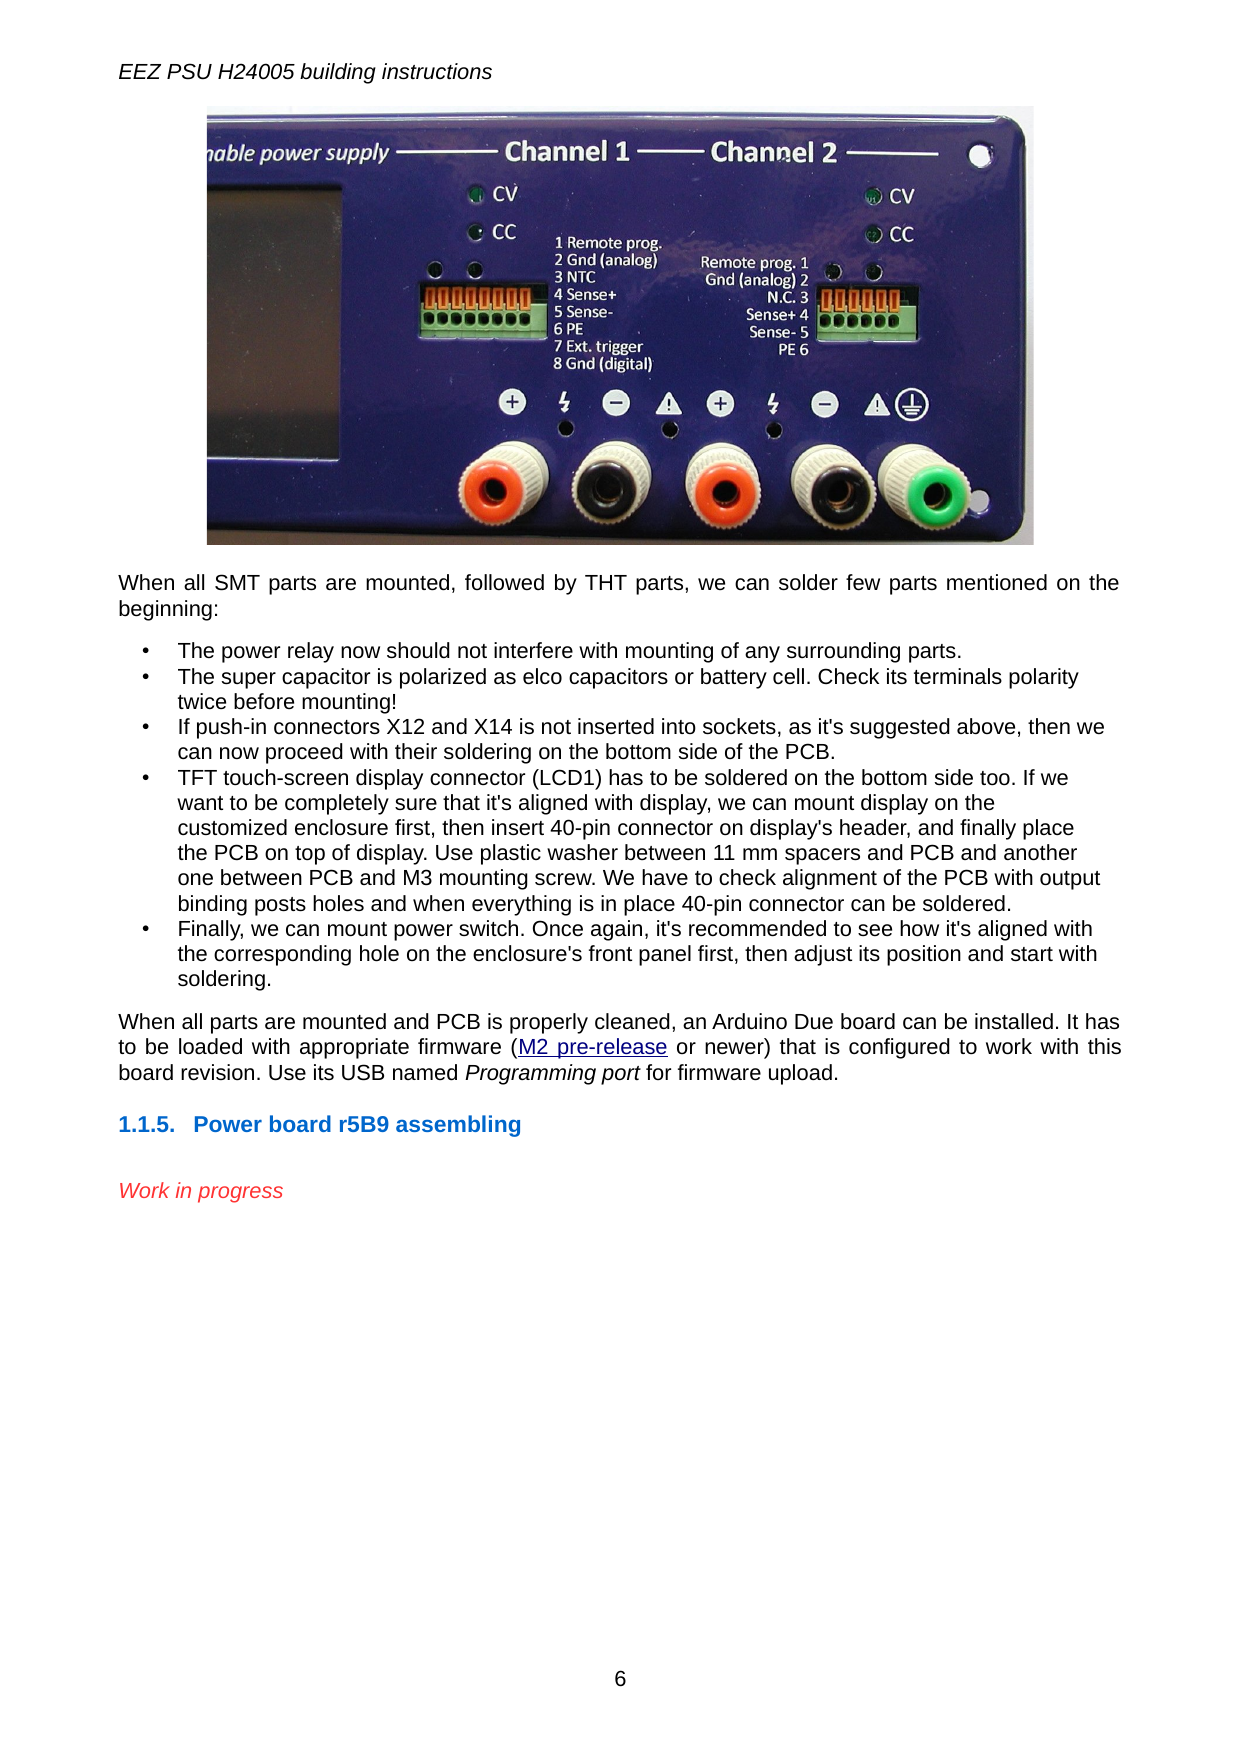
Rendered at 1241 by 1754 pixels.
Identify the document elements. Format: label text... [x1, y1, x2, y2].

picture [206, 106, 1034, 545]
list The super capacitor is polarized as elco capacitors or battery cell. Check its terminals polarity twice before mounting! [142, 663, 1110, 714]
text When all parts are mounted and PCB is properly cleaned, an Arduino Due board can be installed. It has to be loaded with appropriate firmware (M2 pre-release or newer) that is configured to work with this board revision. Use its USB named Programming port for firmware upload. [118, 1009, 1122, 1084]
list If push-in connectors X12 and X14 is not inserted into sockets, as it's suggested above, then we can now proceed with their soldering on the bottom side of the PCB. [142, 714, 1110, 764]
text When all SMT parts are mounted, followed by THT parts, we can solder few parts mentioned on the beginning: [118, 570, 1122, 621]
list The power relay now should not interfere with mounting of any surrounding parts. [142, 638, 1110, 663]
list TFT touch-screen display connector (LCD1) has to be soldered on the bottom side too. If we want to be completely sure that it's aligned with display, we can mount display on the customized enclosure first, then insert 40-pin connector on display's header, and finally place the PCB on top of display. Use plastic washer between 11 mm spacers and PCB and another one between PCB and M3 mounting screw. We have to check alignment of the PCB with output binding posts holes and when everything is in place 40-pin connector can be soldered. [142, 764, 1110, 916]
subtitle Power board r5B9 assembling [118, 1111, 1122, 1137]
list Finally, we can mount power switch. Once again, it's recommended to see how it's aligned with the corresponding hole on the enclosure's front panel first, then adjust its position and start with soldering. [142, 916, 1110, 991]
text Work in progress [118, 1177, 1122, 1203]
